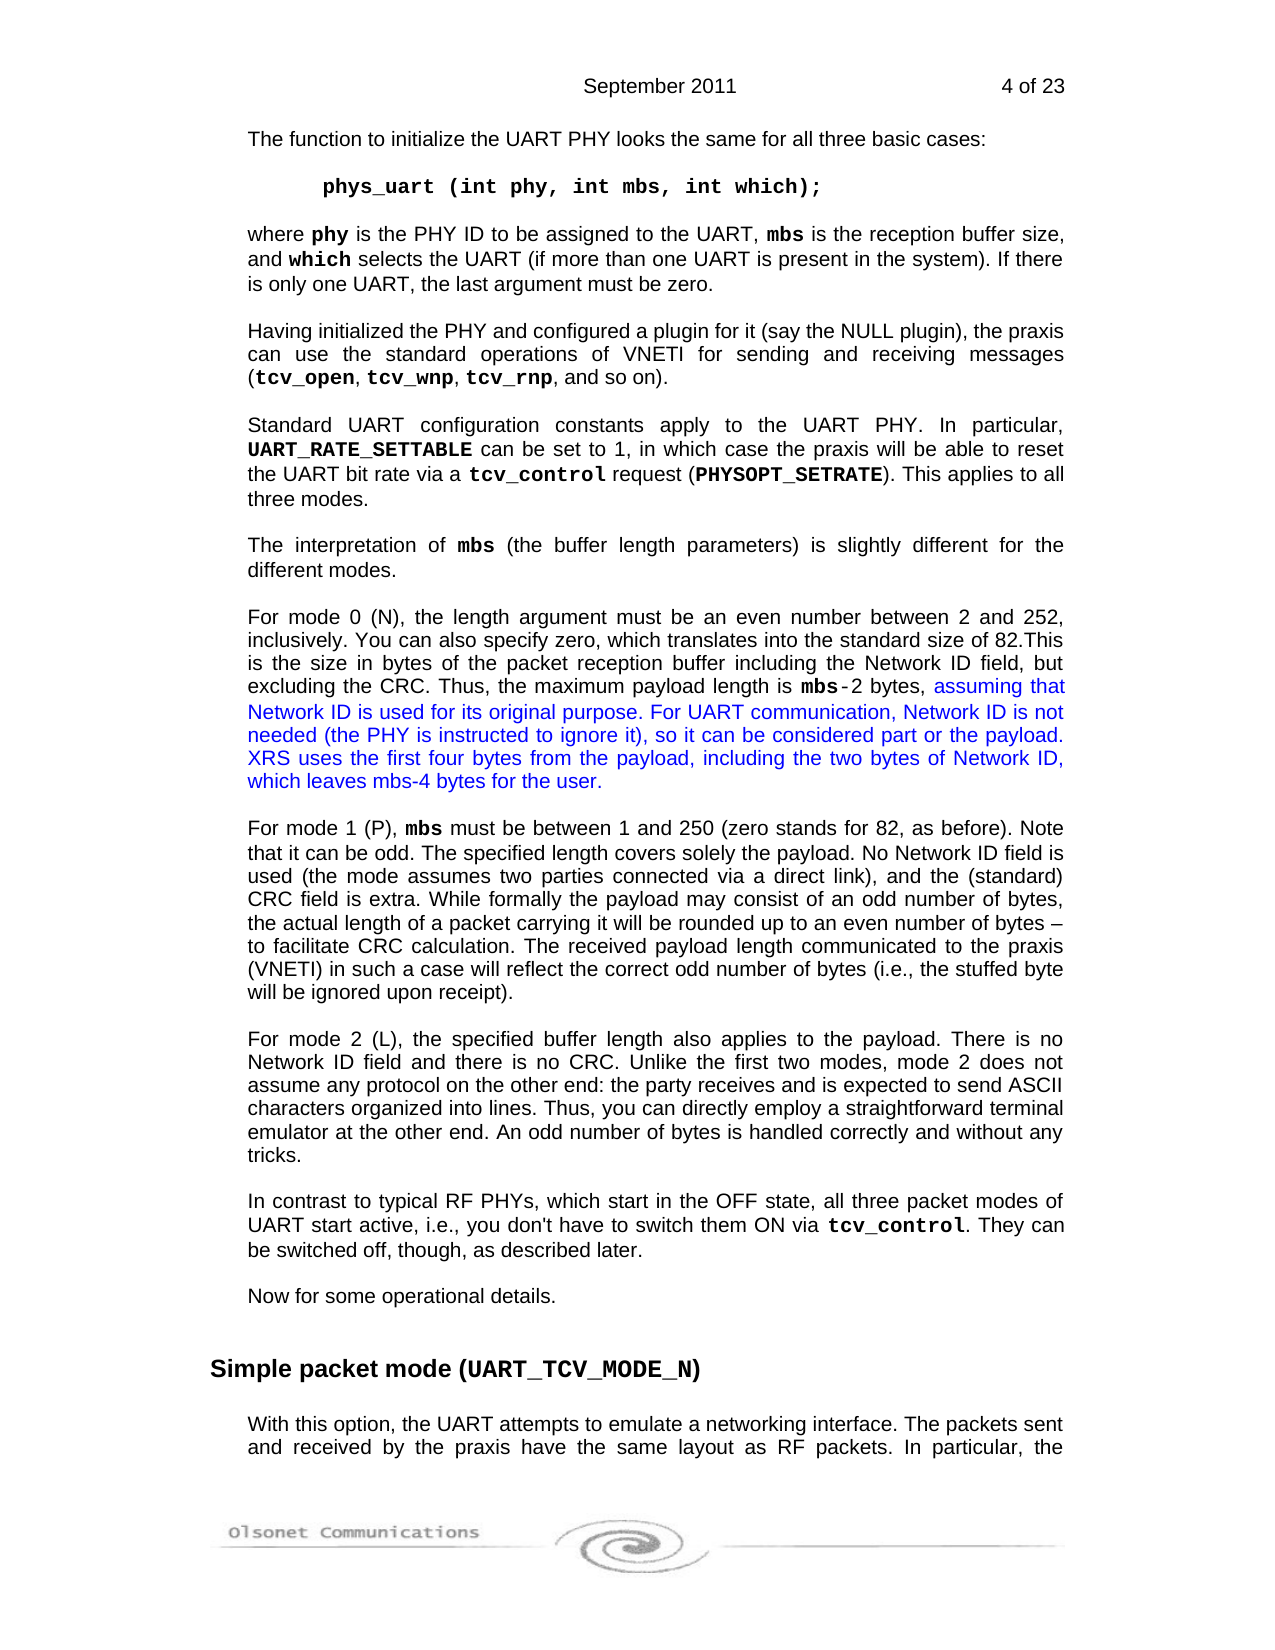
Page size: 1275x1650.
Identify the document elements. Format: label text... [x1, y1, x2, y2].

text With this option, the UART attempts to emulate a networking interface. The packets sent and received by the praxis have the same layout as RF packets. In particular, the [247, 1412, 1065, 1459]
text Now for some operational details. [247, 1285, 1065, 1308]
text For mode 0 (N), the length argument must be an even number between 2 and 252, inclusively. You can also specify zero, which translates into the standard size of 82.This is the size in bytes of the packet reception buffer including the Network ID field, but excluding the CRC. Thus, the maximum payload length is mbs-2 bytes, assuming that Network ID is used for its original purpose. For UART communication, Network ID is not needed (the PHY is instructed to ignore it), so it can be considered part or the payload. XRS uses the first four bytes from the payload, including the two bytes of Network ID, which leaves mbs-4 bytes for the user. [247, 605, 1065, 793]
subtitle Simple packet mode (UART_TCV_MODE_N) [210, 1354, 1065, 1384]
text The function to initialize the UART PHY looks the same for all three basic cases: [247, 128, 1065, 151]
text For mode 1 (P), mbs must be between 1 and 250 (zero stands for 82, as before). Note that it can be odd. The specified length covers solely the payload. No Network ID field is used (the mode assumes two parties connected via a direct link), and the (standard) CRC field is extra. While formally the payload may consist of an odd number of bytes, the actual length of a packet carrying it will be rounded up to an even number of bytes – to facilitate CRC calculation. The received payload length communicated to the praxis (VNETI) in such a case will reflect the correct odd number of bytes (i.e., the stuffed byte will be ignored upon receipt). [247, 816, 1065, 1004]
text In contrast to typical RF PHYs, which start in the OFF state, all three packet modes of UART start active, i.e., you don't have to switch them ON via tcv_control. They can be switched off, though, as described later. [247, 1190, 1065, 1261]
text Standard UART configuration constants apply to the UART PHY. In particular, UART_RATE_SETTABLE can be set to 1, in which case the praxis will be able to reset the UART bit rate via a tcv_control request (PHYSOPT_SETRATE). This applies to all three modes. [247, 414, 1065, 511]
text Having initialized the PHY and configured a plugin for it (say the NULL plugin), the praxis can use the standard operations of VNETI for sending and receiving messages (tcv_open, tcv_wnp, tcv_rnp, and so on). [247, 319, 1065, 391]
text The interpretation of mbs (the buffer length parameters) is slightly different for the different modes. [247, 534, 1065, 582]
text phys_uart (int phy, int mbs, int which); [247, 174, 1065, 199]
picture [210, 1504, 1065, 1596]
text For mode 2 (L), the specified buffer length also applies to the payload. There is no Network ID field and there is no CRC. Unlike the first two modes, mode 2 does not assume any protocol on the other end: the party receives and is expected to send ASCII characters organized into lines. Thus, you can directly employ a straightforward terminal emulator at the other end. An odd number of bytes is handled correctly and without any tricks. [247, 1027, 1065, 1167]
text where phy is the PHY ID to be assigned to the UART, mbs is the reception buffer size, and which selects the UART (if more than one UART is present in the system). If there is only one UART, the last argument must be zero. [247, 222, 1065, 296]
